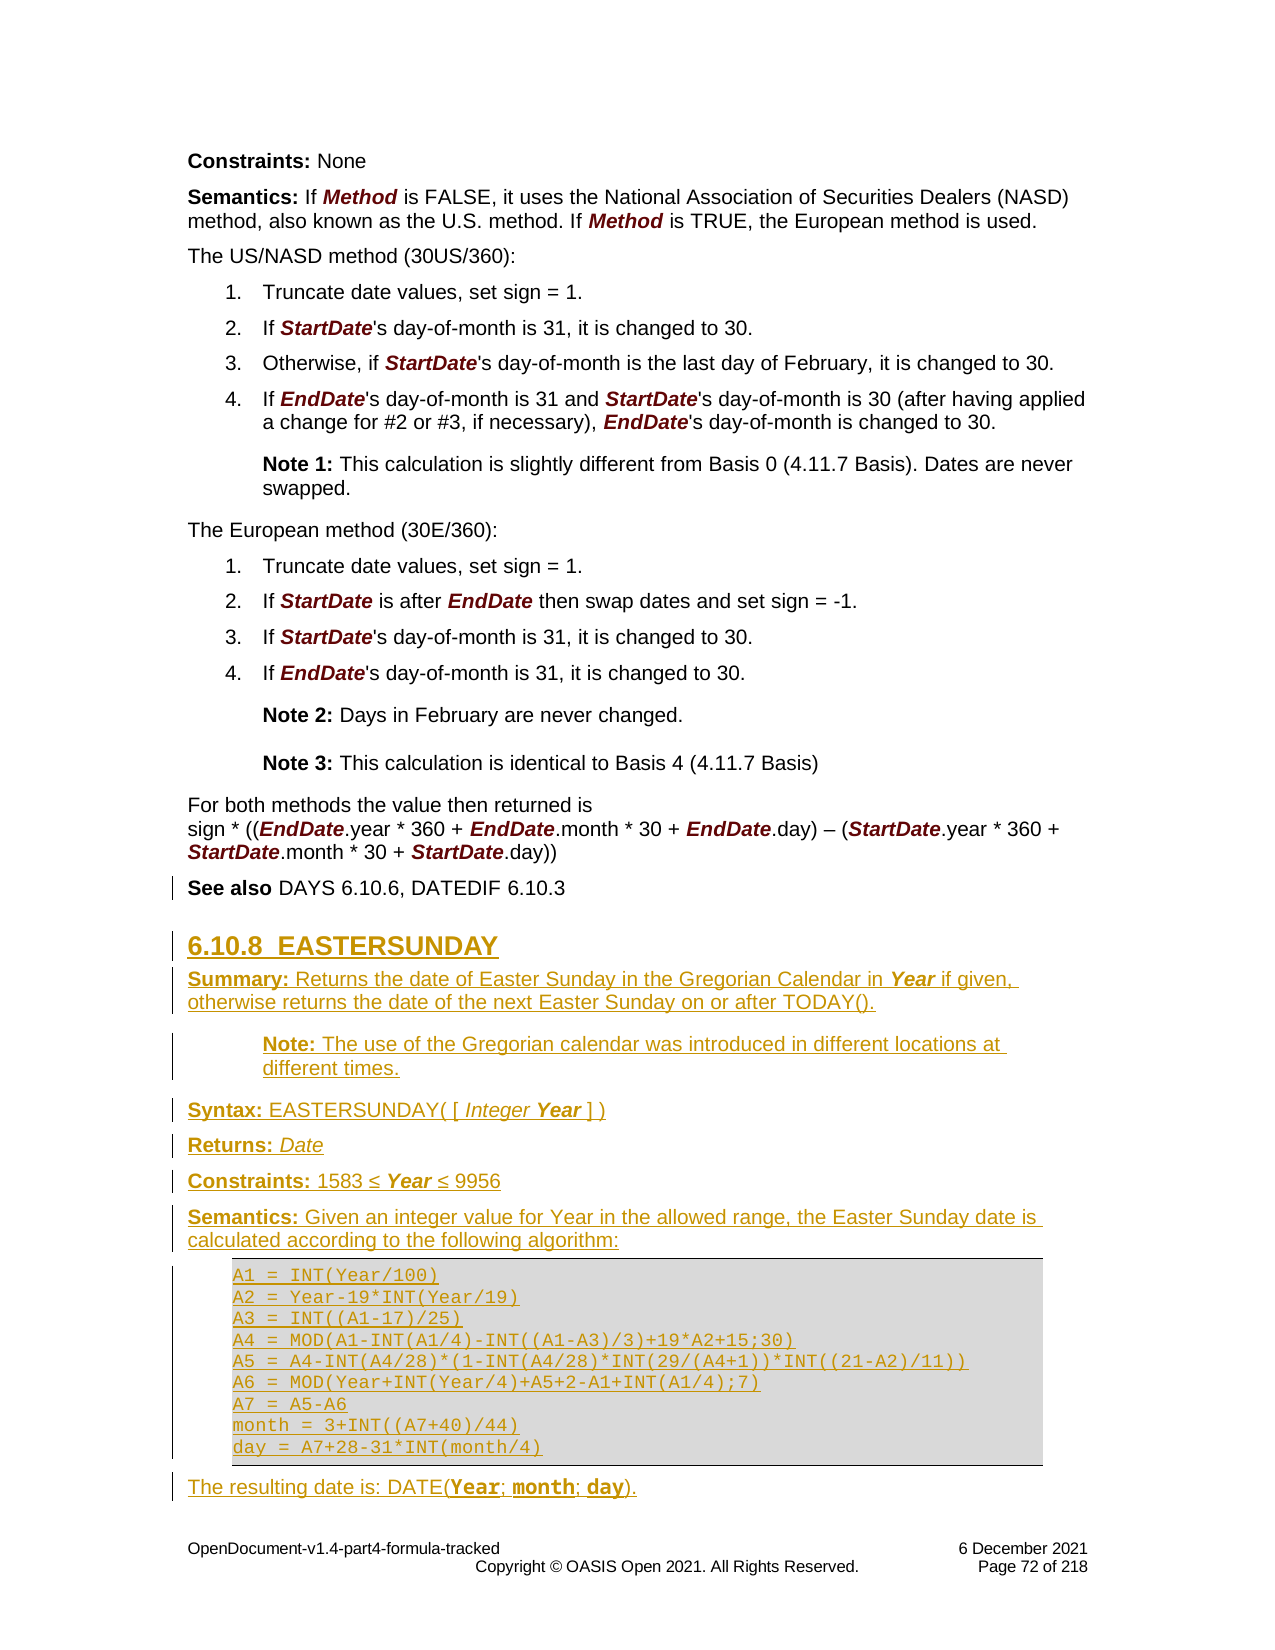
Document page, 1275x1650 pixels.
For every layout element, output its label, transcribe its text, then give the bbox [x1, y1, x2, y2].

text A5 = A4-INT(A4/28)*(1-INT(A4/28)*INT(29/(A4+1))*INT((21-A2)/11)) [232, 1344, 1043, 1366]
list If StartDate's day-of-month is 31, it is changed to 30. [225, 316, 1088, 339]
text A1 = INT(Year/100) [232, 1259, 1043, 1280]
list If EndDate's day-of-month is 31 and StartDate's day-of-month is 30 (after having applied a change for #2 or #3, if necessary), EndDate's day-of-month is changed to 30. [225, 387, 1088, 434]
text day = A7+28-31*INT(month/4) [232, 1430, 1043, 1465]
text A3 = INT((A1-17)/25) [232, 1301, 1043, 1323]
text month = 3+INT((A7+40)/44) [232, 1408, 1043, 1430]
text Constraints: 1583 ≤ Year ≤ 9956 [187, 1169, 1088, 1193]
subtitle EASTERSUNDAY [187, 931, 1088, 961]
list Note 1: This calculation is slightly different from Basis 0 (4.11.7 Basis). Dates are never swapped. [225, 453, 1088, 500]
text Syntax: EASTERSUNDAY( [ Integer Year ] ) [187, 1098, 1088, 1122]
list If StartDate's day-of-month is 31, it is changed to 30. [225, 625, 1088, 649]
text Returns: Date [187, 1134, 1088, 1157]
text A6 = MOD(Year+INT(Year/4)+A5+2-A1+INT(A1/4);7) [232, 1366, 1043, 1387]
text Note: The use of the Gregorian calendar was introduced in different locations at different times. [262, 1033, 1013, 1080]
text A2 = Year-19*INT(Year/19) [232, 1280, 1043, 1301]
text Summary: Returns the date of Easter Sunday in the Gregorian Calendar in Year if given, otherwise returns the date of the next Easter Sunday on or after TODAY(). [187, 967, 1088, 1014]
text Semantics: Given an integer value for Year in the allowed range, the Easter Sunday date is calculated according to the following algorithm: [187, 1205, 1088, 1252]
text For both methods the value then returned is sign * ((EndDate.year * 360 + EndDate.month * 30 + EndDate.day) – (StartDate.year * 360 + StartDate.month * 30 + StartDate.day)) [187, 794, 1088, 864]
text See also DAYS 6.10.6, DATEDIF 6.10.3 [187, 876, 1088, 900]
text The US/NASD method (30US/360): [187, 245, 1088, 268]
list If StartDate is after EndDate then swap dates and set sign = -1. [225, 590, 1088, 613]
list Truncate date values, set sign = 1. [225, 280, 1088, 304]
text A7 = A5-A6 [232, 1387, 1043, 1408]
text A4 = MOD(A1-INT(A1/4)-INT((A1-A3)/3)+19*A2+15;30) [232, 1323, 1043, 1344]
text The resulting date is: DATE(Year; month; day). [187, 1472, 1088, 1501]
text Semantics: If Method is FALSE, it uses the National Association of Securities Dealers (NASD) method, also known as the U.S. method. If Method is TRUE, the European method is used. [187, 186, 1088, 233]
list If EndDate's day-of-month is 31, it is changed to 30. [225, 661, 1088, 684]
list Note 3: This calculation is identical to Basis 4 (4.11.7 Basis) [225, 752, 1088, 775]
text The European method (30E/360): [187, 518, 1088, 542]
text Constraints: None [187, 150, 1088, 173]
list Otherwise, if StartDate's day-of-month is the last day of February, it is changed to 30. [225, 352, 1088, 375]
list Note 2: Days in February are never changed. [225, 703, 1088, 727]
list Truncate date values, set sign = 1. [225, 554, 1088, 578]
